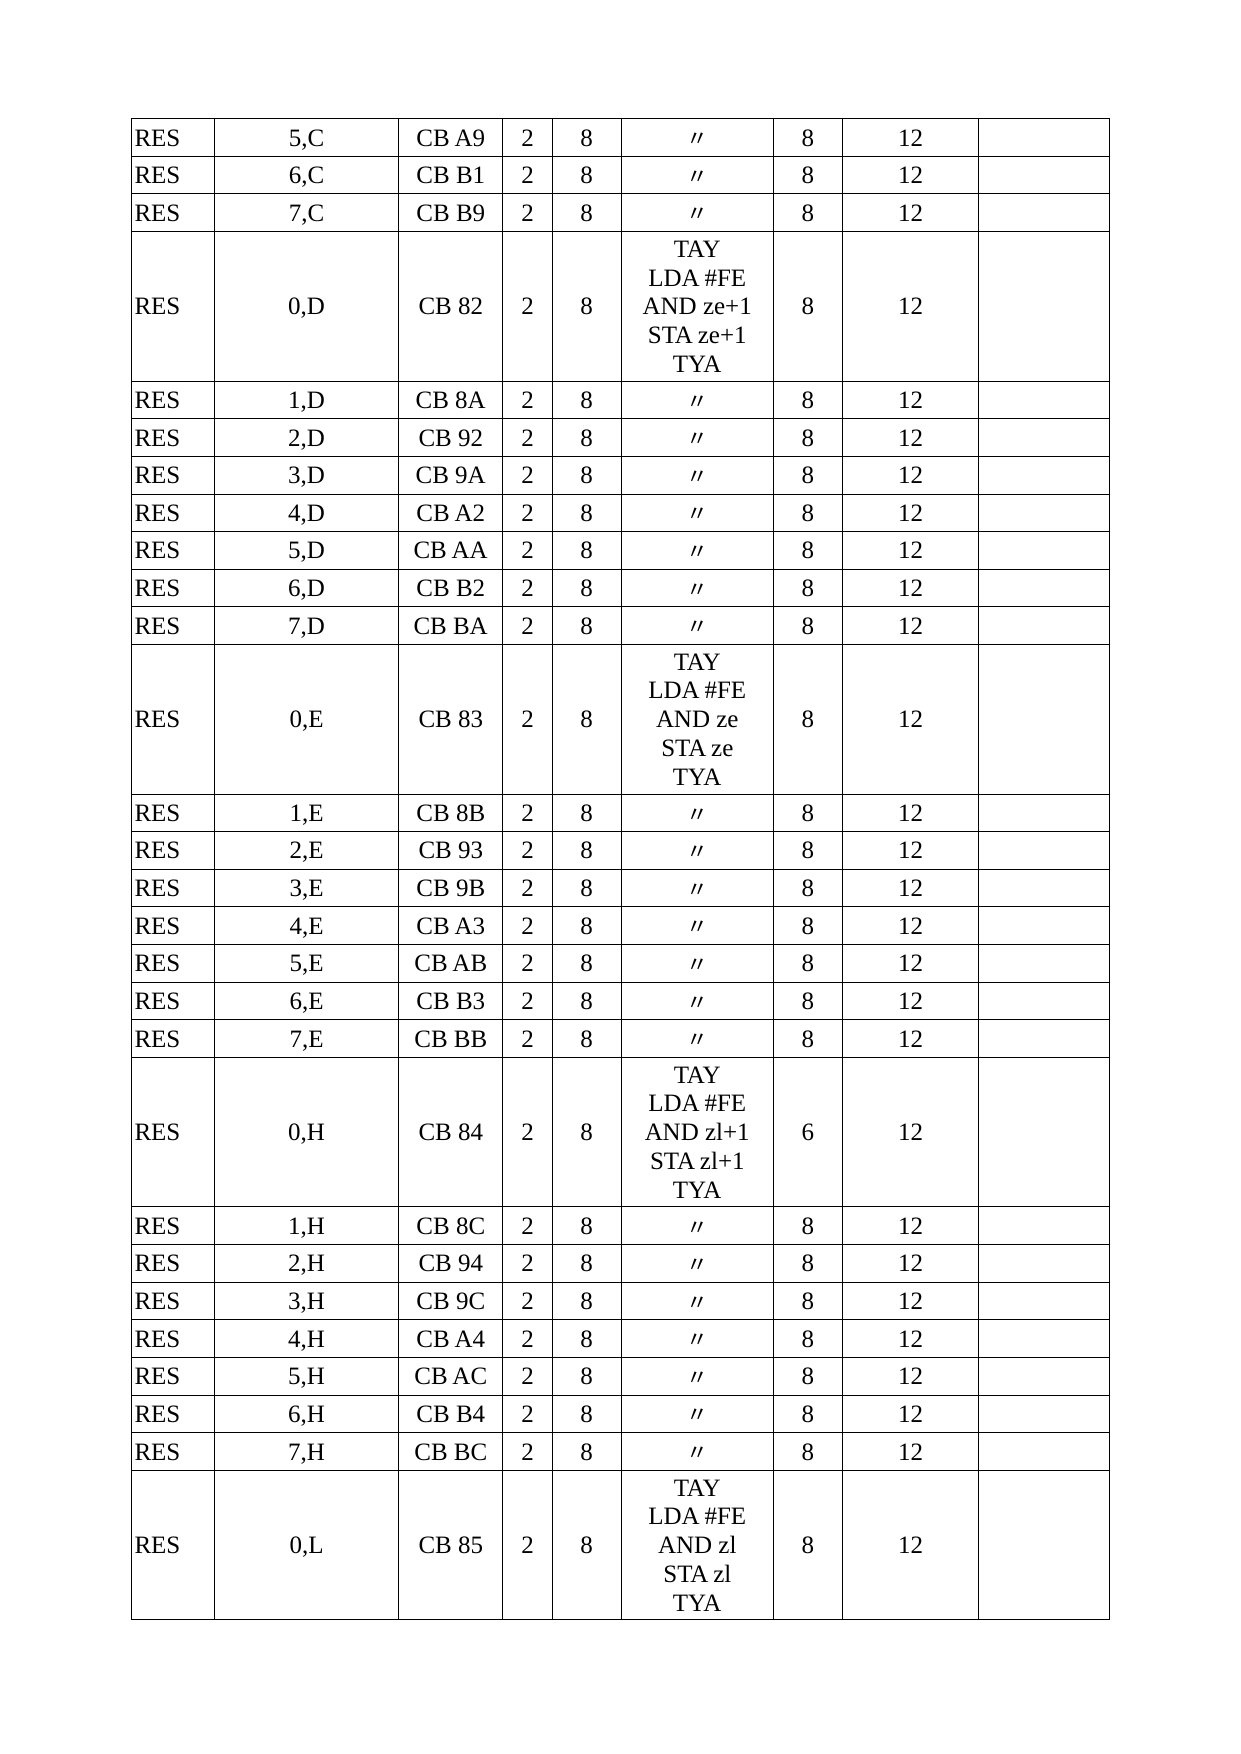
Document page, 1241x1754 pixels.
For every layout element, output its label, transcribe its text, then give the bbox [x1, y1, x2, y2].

table_cell 2 [503, 983, 552, 1019]
table_cell 8 [774, 607, 842, 644]
table_cell 12 [843, 1320, 978, 1357]
table_cell 8 [553, 945, 621, 982]
table_cell 8 [553, 532, 621, 569]
table_cell 2 [503, 194, 552, 231]
table_cell 12 [843, 495, 978, 531]
table_cell RES [132, 983, 214, 1019]
table_cell TAY LDA #FE AND ze+1 STA ze+1 TYA [622, 232, 773, 381]
table_cell RES [132, 570, 214, 606]
table_cell 5,E [215, 945, 398, 982]
table_cell 12 [843, 983, 978, 1019]
table_cell 12 [843, 194, 978, 231]
table_cell 7,C [215, 194, 398, 231]
table_cell 7,D [215, 607, 398, 644]
table_cell 12 [843, 157, 978, 193]
table_cell [979, 945, 1109, 982]
table_cell 12 [843, 419, 978, 456]
table_cell 8 [553, 1358, 621, 1394]
table_cell 2 [503, 495, 552, 531]
table_cell [979, 1020, 1109, 1057]
table_cell [979, 607, 1109, 644]
table_cell RES [132, 1283, 214, 1319]
table_cell CB 9B [399, 870, 502, 906]
table_cell 12 [843, 795, 978, 831]
table_cell 〃 [622, 194, 773, 231]
table_cell 12 [843, 570, 978, 606]
table_cell 8 [774, 232, 842, 381]
table_cell 12 [843, 1245, 978, 1282]
table_cell [979, 232, 1109, 381]
table_cell 2 [503, 870, 552, 906]
table_cell 〃 [622, 532, 773, 569]
table_cell RES [132, 795, 214, 831]
table_cell 6,H [215, 1396, 398, 1432]
table_cell [979, 382, 1109, 418]
table_cell CB AC [399, 1358, 502, 1394]
table_cell 3,D [215, 457, 398, 493]
table_cell 6,E [215, 983, 398, 1019]
table_cell 8 [553, 1245, 621, 1282]
table_cell [979, 532, 1109, 569]
table_cell [979, 1433, 1109, 1470]
table_cell 12 [843, 1207, 978, 1244]
table_cell 0,D [215, 232, 398, 381]
table_cell CB 9A [399, 457, 502, 493]
table_cell 12 [843, 232, 978, 381]
table_cell [979, 119, 1109, 156]
table_cell 2 [503, 1433, 552, 1470]
table_cell 8 [553, 119, 621, 156]
table_cell 1,H [215, 1207, 398, 1244]
table_cell 8 [553, 157, 621, 193]
table_cell 〃 [622, 1396, 773, 1432]
table_cell 〃 [622, 795, 773, 831]
table_cell 〃 [622, 832, 773, 869]
table_cell 8 [774, 194, 842, 231]
table_cell 〃 [622, 1433, 773, 1470]
table_cell 〃 [622, 382, 773, 418]
table_cell 0,L [215, 1471, 398, 1619]
table_cell 〃 [622, 419, 773, 456]
table_cell RES [132, 532, 214, 569]
table_cell 2 [503, 1058, 552, 1206]
table_cell 8 [774, 870, 842, 906]
table_cell RES [132, 832, 214, 869]
table_cell 8 [553, 1058, 621, 1206]
table_cell 8 [553, 795, 621, 831]
table_cell 8 [553, 570, 621, 606]
table_cell RES [132, 1358, 214, 1394]
table_cell 2 [503, 945, 552, 982]
table_cell 8 [774, 1320, 842, 1357]
table_cell TAY LDA #FE AND zl+1 STA zl+1 TYA [622, 1058, 773, 1206]
table_cell 1,D [215, 382, 398, 418]
table_cell 8 [553, 907, 621, 944]
table_cell 2 [503, 607, 552, 644]
table_cell 2 [503, 419, 552, 456]
table_cell RES [132, 607, 214, 644]
table_cell 8 [774, 907, 842, 944]
table_cell 〃 [622, 157, 773, 193]
table_cell RES [132, 495, 214, 531]
table_cell 8 [553, 382, 621, 418]
table_cell 8 [774, 1283, 842, 1319]
table_cell 8 [774, 495, 842, 531]
table_cell 12 [843, 532, 978, 569]
table_cell 12 [843, 1283, 978, 1319]
table_cell 〃 [622, 607, 773, 644]
table_cell 8 [553, 870, 621, 906]
table_cell 2 [503, 532, 552, 569]
table_cell [979, 570, 1109, 606]
table_cell 2 [503, 1396, 552, 1432]
table_cell 〃 [622, 570, 773, 606]
table_cell CB 8A [399, 382, 502, 418]
table_cell 2 [503, 382, 552, 418]
table_cell [979, 795, 1109, 831]
table_cell RES [132, 945, 214, 982]
table_cell 8 [774, 457, 842, 493]
table_cell 8 [774, 1358, 842, 1394]
table_cell [979, 1358, 1109, 1394]
table_cell [979, 1245, 1109, 1282]
table_cell [979, 1283, 1109, 1319]
table_cell 8 [553, 1207, 621, 1244]
table_cell CB 83 [399, 645, 502, 793]
table_cell [979, 419, 1109, 456]
table_cell 2 [503, 1245, 552, 1282]
table_cell RES [132, 1058, 214, 1206]
table_cell 8 [774, 119, 842, 156]
table_cell CB 85 [399, 1471, 502, 1619]
table_cell 12 [843, 907, 978, 944]
table_cell 〃 [622, 119, 773, 156]
table_cell [979, 870, 1109, 906]
table_cell RES [132, 1396, 214, 1432]
table_cell [979, 457, 1109, 493]
table_cell 8 [774, 382, 842, 418]
table_cell RES [132, 419, 214, 456]
table_cell 12 [843, 457, 978, 493]
table_cell CB 93 [399, 832, 502, 869]
table_cell 8 [774, 1245, 842, 1282]
table_cell CB BC [399, 1433, 502, 1470]
table_cell 8 [774, 645, 842, 793]
table_cell RES [132, 194, 214, 231]
table_cell 8 [553, 1283, 621, 1319]
table_cell 8 [553, 1471, 621, 1619]
table_cell 〃 [622, 1245, 773, 1282]
table_cell RES [132, 1471, 214, 1619]
table_cell 12 [843, 1471, 978, 1619]
table_cell [979, 832, 1109, 869]
table_cell 〃 [622, 495, 773, 531]
table_cell 5,C [215, 119, 398, 156]
table_cell [979, 1320, 1109, 1357]
table_cell [979, 1471, 1109, 1619]
table_cell 2 [503, 1207, 552, 1244]
table_cell 12 [843, 1396, 978, 1432]
table_cell 8 [553, 607, 621, 644]
table_cell 2 [503, 907, 552, 944]
table_cell 8 [774, 532, 842, 569]
table_cell CB A4 [399, 1320, 502, 1357]
table_cell 4,H [215, 1320, 398, 1357]
table_cell 2,D [215, 419, 398, 456]
table_cell 〃 [622, 457, 773, 493]
table_cell 4,D [215, 495, 398, 531]
table_cell 〃 [622, 1320, 773, 1357]
table_cell 3,H [215, 1283, 398, 1319]
table_cell 8 [553, 419, 621, 456]
table_cell 8 [553, 832, 621, 869]
table_cell 6,C [215, 157, 398, 193]
table_cell 2 [503, 1020, 552, 1057]
table_cell 6 [774, 1058, 842, 1206]
table_cell 12 [843, 119, 978, 156]
table_cell 8 [553, 1433, 621, 1470]
table_cell CB B2 [399, 570, 502, 606]
table_cell 0,H [215, 1058, 398, 1206]
table_cell CB A3 [399, 907, 502, 944]
table_cell 8 [553, 232, 621, 381]
table_cell 2 [503, 232, 552, 381]
table_cell CB B4 [399, 1396, 502, 1432]
table_cell 6,D [215, 570, 398, 606]
table_cell 〃 [622, 1358, 773, 1394]
table_cell 8 [553, 1020, 621, 1057]
table_cell RES [132, 1320, 214, 1357]
table_cell CB A2 [399, 495, 502, 531]
table_cell RES [132, 1020, 214, 1057]
table_cell [979, 907, 1109, 944]
table_cell 12 [843, 382, 978, 418]
table_cell [979, 645, 1109, 793]
table_cell 〃 [622, 945, 773, 982]
table_cell CB B9 [399, 194, 502, 231]
table_cell CB 8C [399, 1207, 502, 1244]
table_cell 5,H [215, 1358, 398, 1394]
table_cell 8 [553, 194, 621, 231]
table_cell 2 [503, 1283, 552, 1319]
table_cell 2 [503, 157, 552, 193]
table_cell 2,E [215, 832, 398, 869]
table_cell 2 [503, 832, 552, 869]
table_cell CB A9 [399, 119, 502, 156]
table_cell [979, 194, 1109, 231]
table_cell 8 [553, 1396, 621, 1432]
table_cell TAY LDA #FE AND zl STA zl TYA [622, 1471, 773, 1619]
table_cell [979, 495, 1109, 531]
table_cell [979, 1207, 1109, 1244]
table_cell TAY LDA #FE AND ze STA ze TYA [622, 645, 773, 793]
table_cell RES [132, 870, 214, 906]
table_cell CB AA [399, 532, 502, 569]
table_cell 2 [503, 1471, 552, 1619]
table_cell CB 82 [399, 232, 502, 381]
table_cell 8 [774, 1207, 842, 1244]
table_cell 12 [843, 607, 978, 644]
table_cell 8 [553, 457, 621, 493]
table_cell 2 [503, 645, 552, 793]
table_cell 8 [553, 495, 621, 531]
table_cell RES [132, 157, 214, 193]
table_cell 8 [774, 157, 842, 193]
table_cell RES [132, 457, 214, 493]
table_cell [979, 157, 1109, 193]
table_cell 2 [503, 119, 552, 156]
table_cell CB 84 [399, 1058, 502, 1206]
table_cell 1,E [215, 795, 398, 831]
table_cell 2 [503, 795, 552, 831]
table_cell 3,E [215, 870, 398, 906]
table_cell RES [132, 119, 214, 156]
table_cell RES [132, 232, 214, 381]
table_cell 12 [843, 1358, 978, 1394]
table_cell RES [132, 382, 214, 418]
table_cell CB BB [399, 1020, 502, 1057]
table_cell 12 [843, 945, 978, 982]
table_cell 8 [774, 419, 842, 456]
table_cell 〃 [622, 1207, 773, 1244]
table_cell 〃 [622, 1020, 773, 1057]
table_cell CB AB [399, 945, 502, 982]
table_cell 2 [503, 1358, 552, 1394]
table_cell 8 [774, 795, 842, 831]
table_cell CB B1 [399, 157, 502, 193]
table_cell 〃 [622, 870, 773, 906]
table_cell CB B3 [399, 983, 502, 1019]
table_cell CB 8B [399, 795, 502, 831]
table_cell 〃 [622, 907, 773, 944]
table_cell 12 [843, 1433, 978, 1470]
table_cell 8 [774, 832, 842, 869]
table_cell 2 [503, 570, 552, 606]
table_cell RES [132, 1207, 214, 1244]
table_cell 8 [774, 1020, 842, 1057]
table_cell 12 [843, 1020, 978, 1057]
table_cell 8 [553, 645, 621, 793]
table_cell RES [132, 1433, 214, 1470]
table_cell 12 [843, 1058, 978, 1206]
table_cell 〃 [622, 983, 773, 1019]
table_cell 8 [774, 1471, 842, 1619]
table_cell 7,H [215, 1433, 398, 1470]
table_cell 〃 [622, 1283, 773, 1319]
table_cell [979, 983, 1109, 1019]
table_cell 2,H [215, 1245, 398, 1282]
table_cell 8 [774, 1433, 842, 1470]
table_cell [979, 1396, 1109, 1432]
table_cell 7,E [215, 1020, 398, 1057]
table_cell 0,E [215, 645, 398, 793]
table_cell CB 9C [399, 1283, 502, 1319]
table_cell 8 [553, 983, 621, 1019]
table_cell CB 92 [399, 419, 502, 456]
table_cell CB 94 [399, 1245, 502, 1282]
table_cell CB BA [399, 607, 502, 644]
table_cell RES [132, 1245, 214, 1282]
table_cell 5,D [215, 532, 398, 569]
table_cell 8 [774, 983, 842, 1019]
table_cell 8 [774, 1396, 842, 1432]
table_cell RES [132, 645, 214, 793]
table_cell 2 [503, 1320, 552, 1357]
table_cell 4,E [215, 907, 398, 944]
table_cell 8 [774, 945, 842, 982]
table_cell RES [132, 907, 214, 944]
table_cell 12 [843, 832, 978, 869]
table_cell 8 [553, 1320, 621, 1357]
table_cell 12 [843, 645, 978, 793]
table_cell 2 [503, 457, 552, 493]
table_cell 12 [843, 870, 978, 906]
table_cell 8 [774, 570, 842, 606]
table_cell [979, 1058, 1109, 1206]
